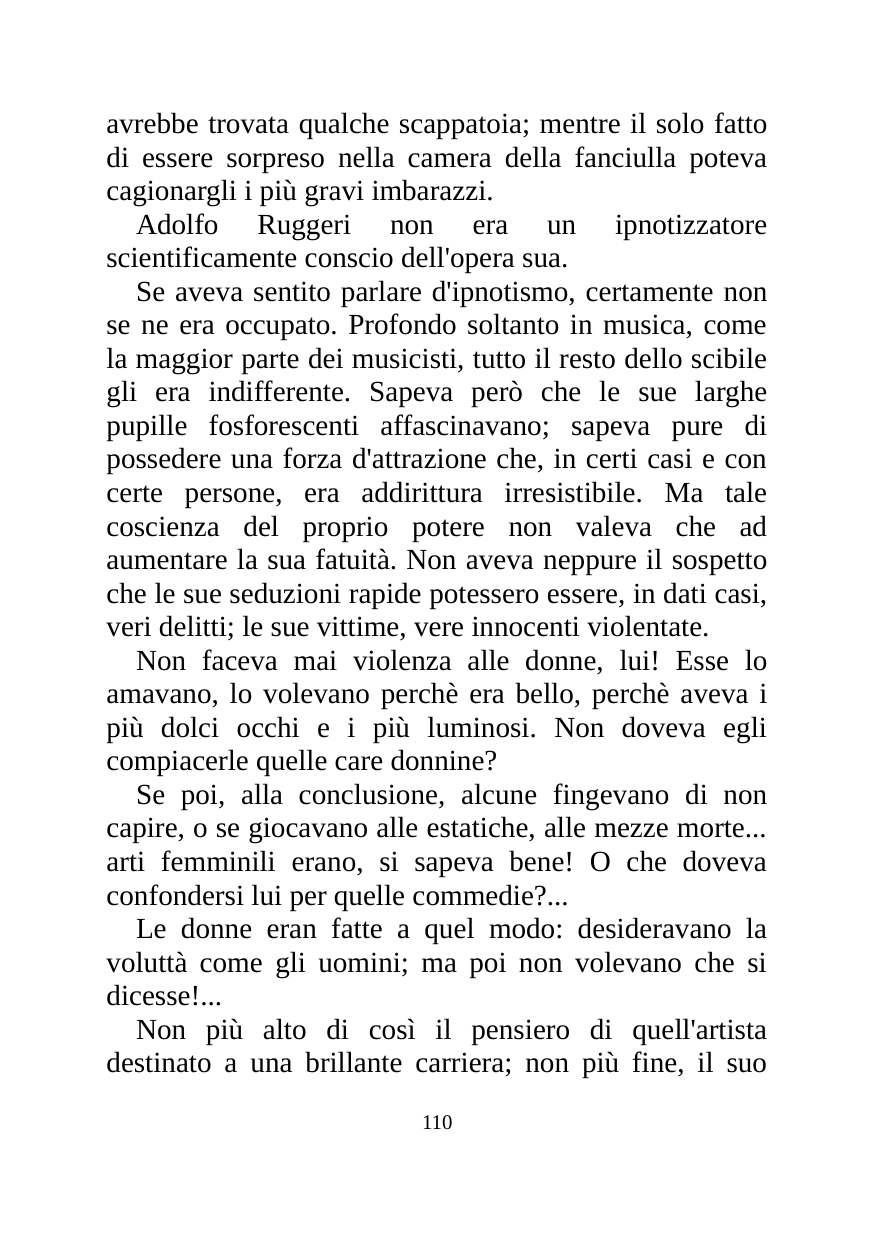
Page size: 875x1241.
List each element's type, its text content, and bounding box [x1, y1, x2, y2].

text Se aveva sentito parlare d'ipnotismo, certamente non se ne era occupato. Profondo soltanto in musica, come la maggior parte dei musicisti, tutto il resto dello scibile gli era indifferente. Sapeva però che le sue larghe pupille fosforescenti affascinavano; sapeva pure di possedere una forza d'attrazione che, in certi casi e con certe persone, era addirittura irresistibile. Ma tale coscienza del proprio potere non valeva che ad aumentare la sua fatuità. Non aveva neppure il sospetto che le sue seduzioni rapide potessero essere, in dati casi, veri delitti; le sue vittime, vere innocenti violentate. [106, 274, 768, 643]
text Se poi, alla conclusione, alcune fingevano di non capire, o se giocavano alle estatiche, alle mezze morte... arti femminili erano, si sapeva bene! O che doveva confondersi lui per quelle commedie?... [106, 777, 768, 911]
text Adolfo Ruggeri non era un ipnotizzatore scientificamente conscio dell'opera sua. [106, 207, 768, 274]
text Non faceva mai violenza alle donne, lui! Esse lo amavano, lo volevano perchè era bello, perchè aveva i più dolci occhi e i più luminosi. Non doveva egli compiacerle quelle care donnine? [106, 643, 768, 777]
text Le donne eran fatte a quel modo: desideravano la voluttà come gli uomini; ma poi non volevano che si dicesse!... [106, 911, 768, 1012]
text Non più alto di così il pensiero di quell'artista destinato a una brillante carriera; non più fine, il suo [106, 1012, 768, 1079]
text avrebbe trovata qualche scappatoia; mentre il solo fatto di essere sorpreso nella camera della fanciulla poteva cagionargli i più gravi imbarazzi. [106, 106, 768, 207]
